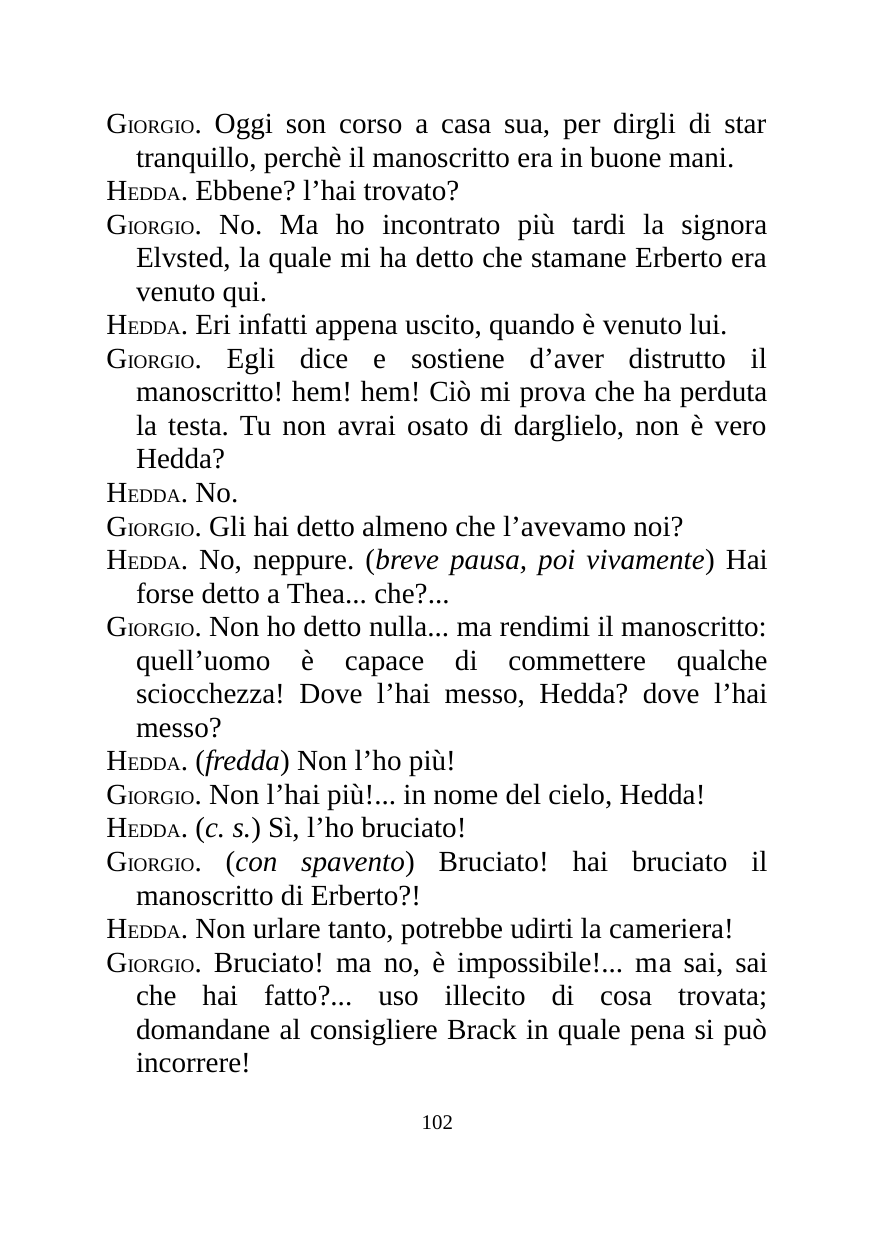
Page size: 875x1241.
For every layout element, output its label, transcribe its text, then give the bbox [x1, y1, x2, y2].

text Hedda. Ebbene? l’hai trovato? [106, 173, 768, 207]
text Giorgio. Non ho detto nulla... ma rendimi il manoscritto: quell’uomo è capace di commettere qualche sciocchezza! Dove l’hai messo, Hedda? dove l’hai messo? [106, 609, 768, 743]
text Hedda. Non urlare tanto, potrebbe udirti la cameriera! [106, 911, 768, 945]
text Giorgio. (con spavento) Bruciato! hai bruciato il manoscritto di Erberto?! [106, 844, 768, 911]
text Hedda. (fredda) Non l’ho più! [106, 743, 768, 777]
text Hedda. No, neppure. (breve pausa, poi vivamente) Hai forse detto a Thea... che?... [106, 542, 768, 609]
text Giorgio. Non l’hai più!... in nome del cielo, Hedda! [106, 777, 768, 811]
text Hedda. Eri infatti appena uscito, quando è venuto lui. [106, 307, 768, 341]
text Giorgio. Bruciato! ma no, è impossibile!... ma sai, sai che hai fatto?... uso illecito di cosa trovata; domandane al consigliere Brack in quale pena si può incorrere! [106, 945, 768, 1079]
text Hedda. (c. s.) Sì, l’ho bruciato! [106, 811, 768, 844]
text Giorgio. No. Ma ho incontrato più tardi la signora Elvsted, la quale mi ha detto che stamane Erberto era venuto qui. [106, 207, 768, 307]
text Giorgio. Gli hai detto almeno che l’avevamo noi? [106, 509, 768, 542]
text Hedda. No. [106, 475, 768, 509]
text Giorgio. Oggi son corso a casa sua, per dirgli di star tranquillo, perchè il manoscritto era in buone mani. [106, 106, 768, 173]
text Giorgio. Egli dice e sostiene d’aver distrutto il manoscritto! hem! hem! Ciò mi prova che ha perduta la testa. Tu non avrai osato di darglielo, non è vero Hedda? [106, 341, 768, 475]
